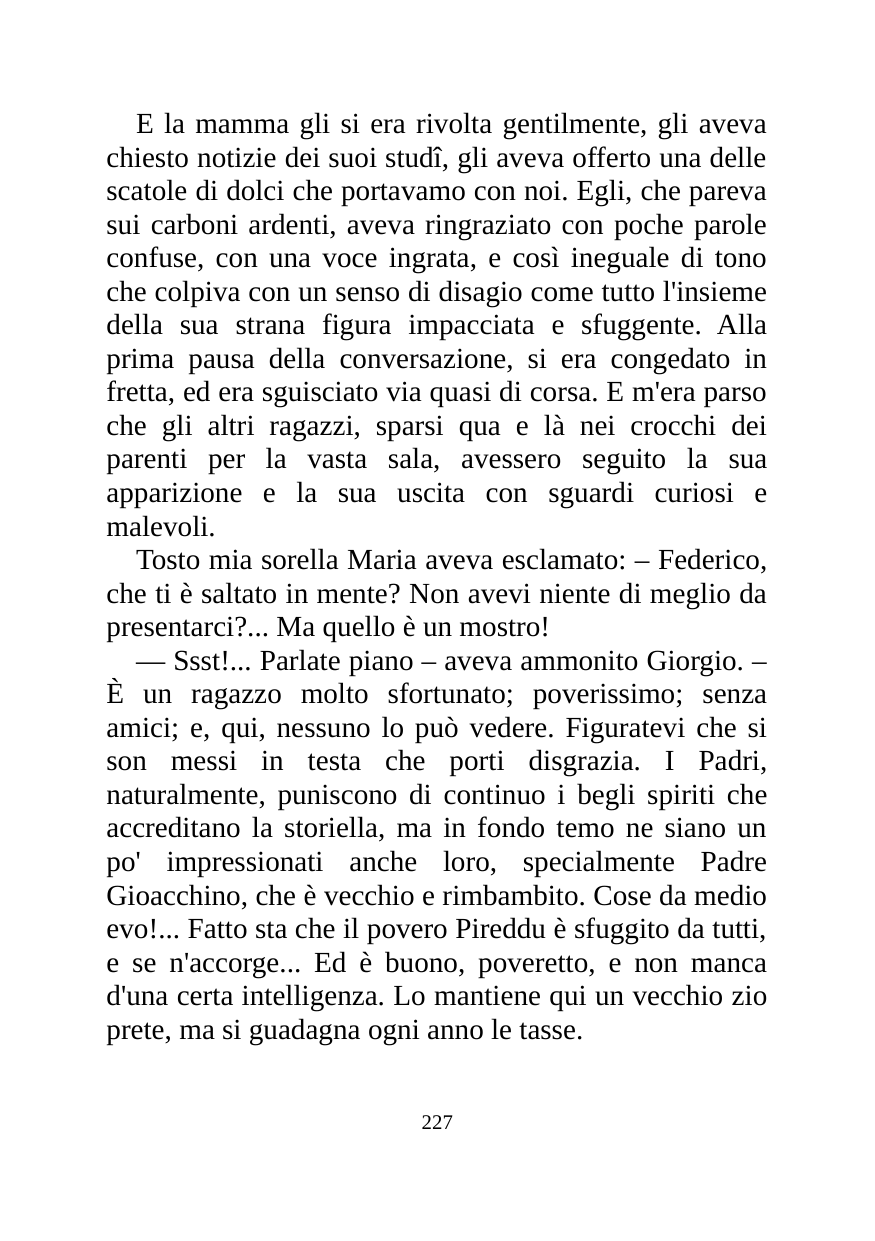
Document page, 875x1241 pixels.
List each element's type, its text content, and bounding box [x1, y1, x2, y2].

text — Ssst!... Parlate piano – aveva ammonito Giorgio. – È un ragazzo molto sfortunato; poverissimo; senza amici; e, qui, nessuno lo può vedere. Figuratevi che si son messi in testa che porti disgrazia. I Padri, naturalmente, puniscono di continuo i begli spiriti che accreditano la storiella, ma in fondo temo ne siano un po' impressionati anche loro, specialmente Padre Gioacchino, che è vecchio e rimbambito. Cose da medio evo!... Fatto sta che il povero Pireddu è sfuggito da tutti, e se n'accorge... Ed è buono, poveretto, e non manca d'una certa intelligenza. Lo mantiene qui un vecchio zio prete, ma si guadagna ogni anno le tasse. [106, 643, 768, 1045]
text E la mamma gli si era rivolta gentilmente, gli aveva chiesto notizie dei suoi studî, gli aveva offerto una delle scatole di dolci che portavamo con noi. Egli, che pareva sui carboni ardenti, aveva ringraziato con poche parole confuse, con una voce ingrata, e così ineguale di tono che colpiva con un senso di disagio come tutto l'insieme della sua strana figura impacciata e sfuggente. Alla prima pausa della conversazione, si era congedato in fretta, ed era sguisciato via quasi di corsa. E m'era parso che gli altri ragazzi, sparsi qua e là nei crocchi dei parenti per la vasta sala, avessero seguito la sua apparizione e la sua uscita con sguardi curiosi e malevoli. [106, 106, 768, 542]
text Tosto mia sorella Maria aveva esclamato: – Federico, che ti è saltato in mente? Non avevi niente di meglio da presentarci?... Ma quello è un mostro! [106, 542, 768, 643]
